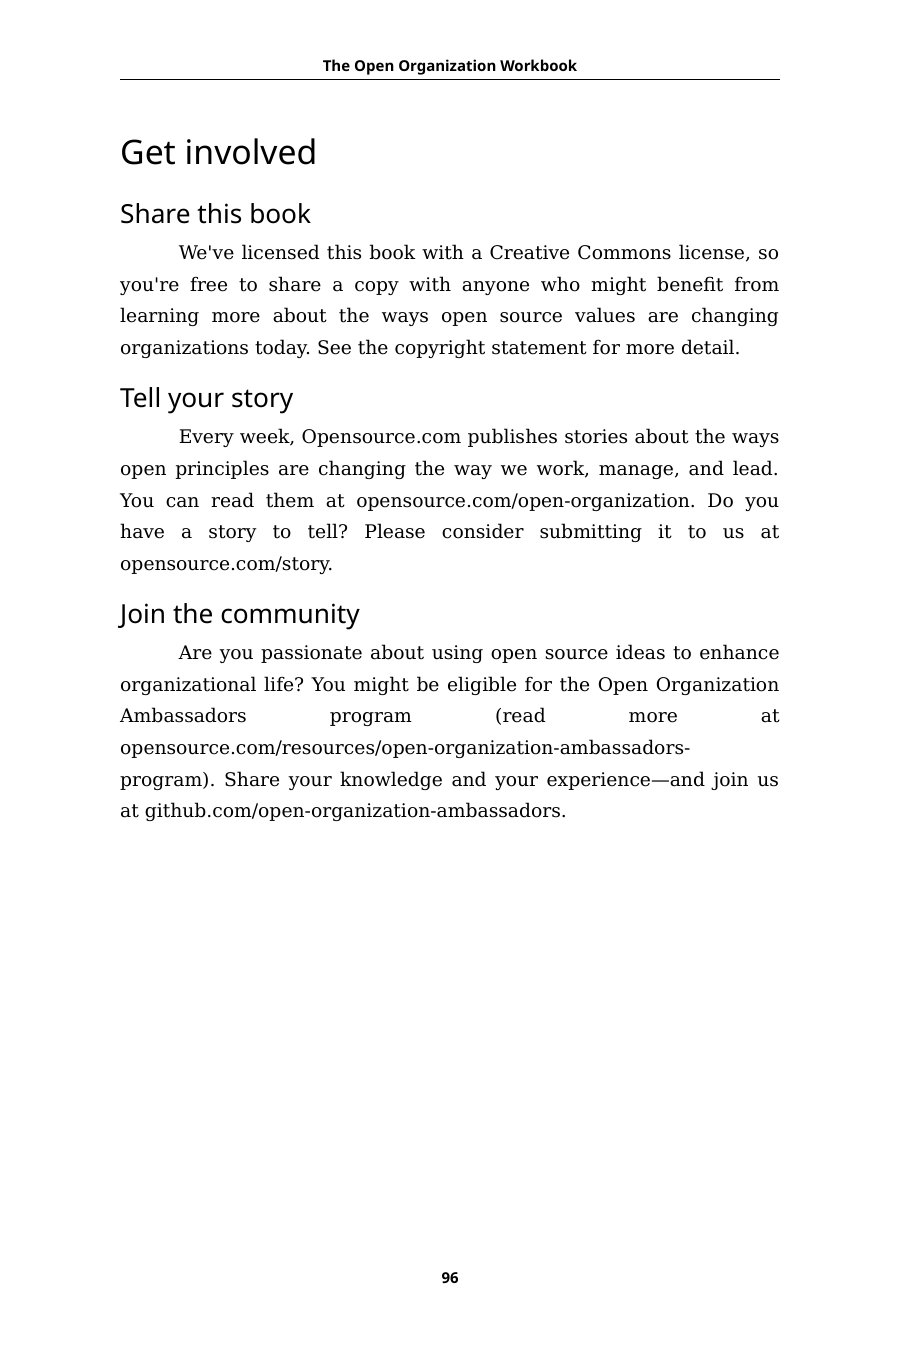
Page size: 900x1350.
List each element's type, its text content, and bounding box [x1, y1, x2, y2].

text Are you passionate about using open source ideas to enhance organizational life? You might be eligible for the Open Organization Ambassadors program (read more at opensource.com/resources/open-organization-ambassadors-program). Share your knowledge and your experience—and join us at github.com/open-organization-ambassadors. [120, 642, 780, 822]
text We've licensed this book with a Creative Commons license, so you're free to share a copy with anyone who might benefit from learning more about the ways open source values are changing organizations today. See the copyright statement for more detail. [120, 242, 780, 359]
subtitle Join the community [120, 599, 780, 629]
subtitle Tell your story [120, 383, 780, 414]
subtitle Get involved [120, 133, 780, 172]
text Every week, Opensource.com publishes stories about the ways open principles are changing the way we work, manage, and lead. You can read them at opensource.com/open-organization. Do you have a story to tell? Please consider submitting it to us at opensource.com/story. [120, 426, 780, 575]
subtitle Share this book [120, 199, 780, 230]
